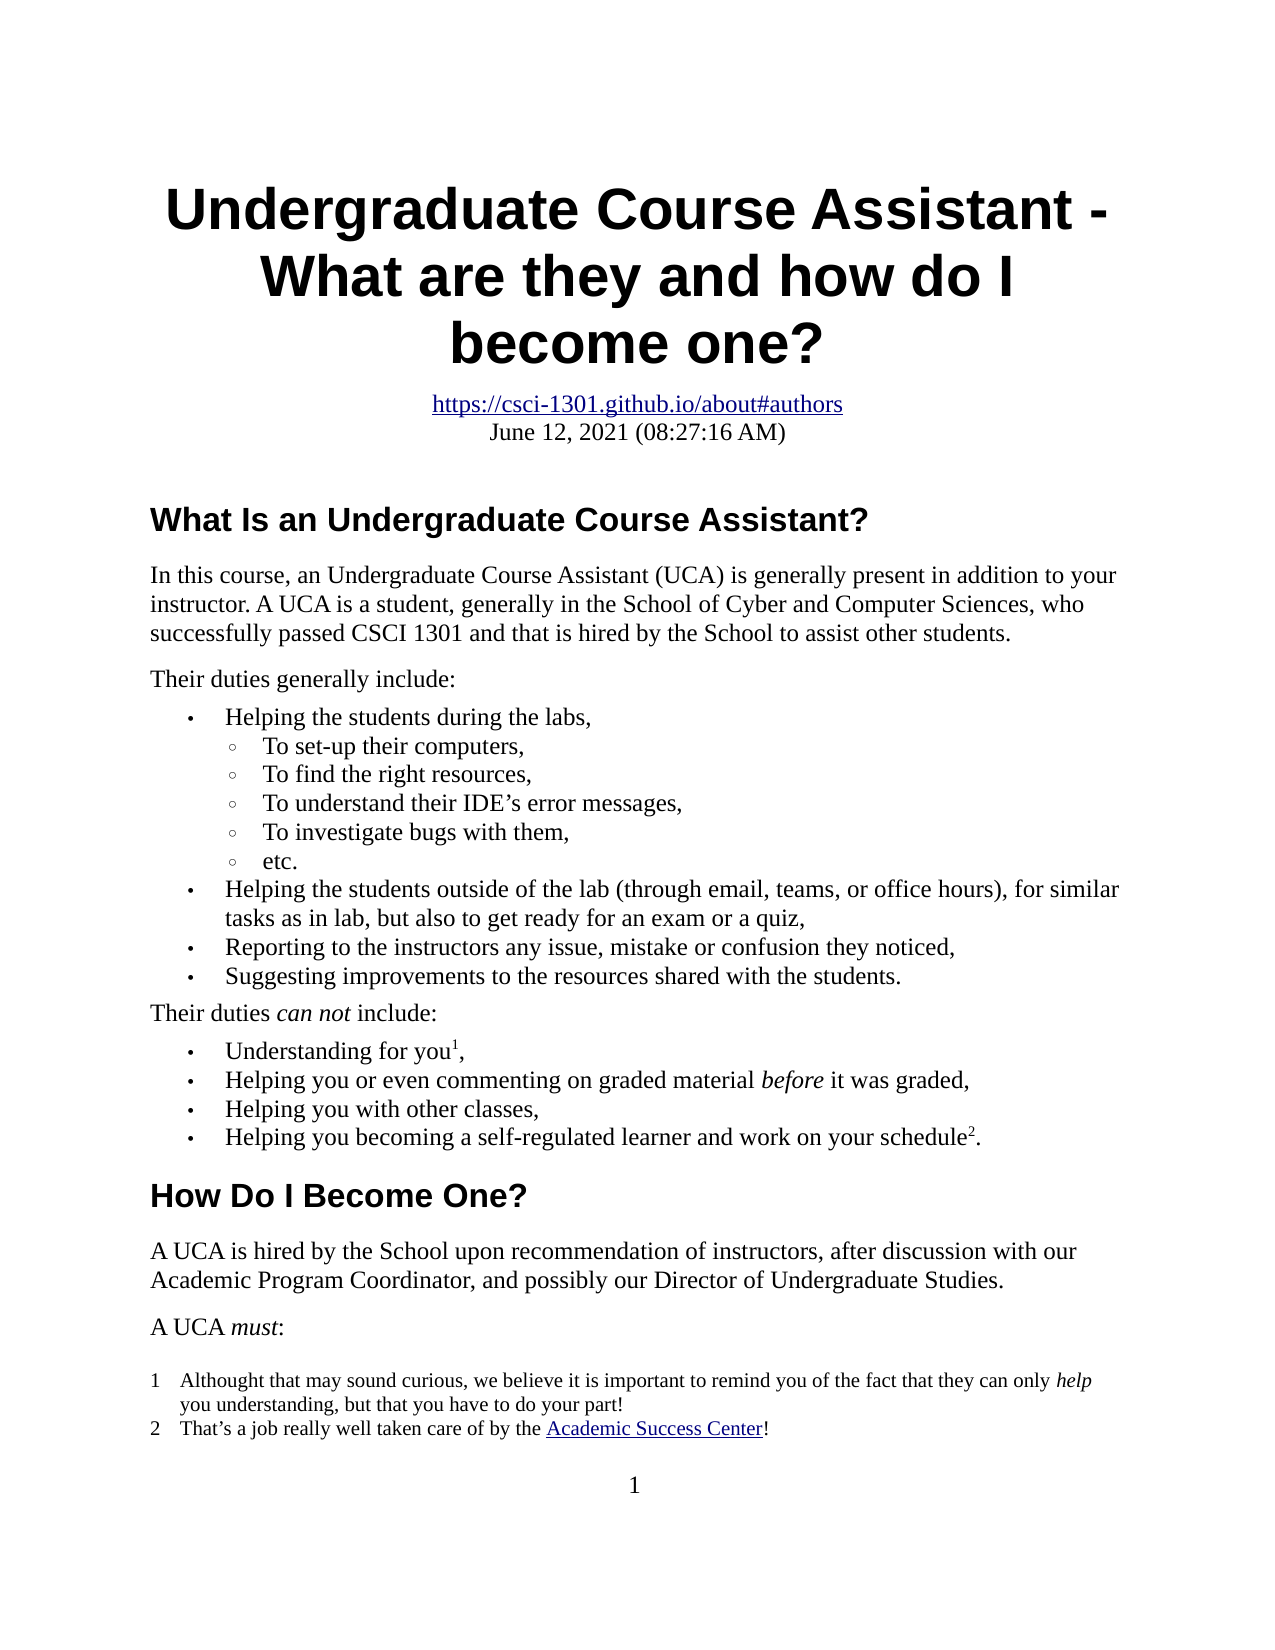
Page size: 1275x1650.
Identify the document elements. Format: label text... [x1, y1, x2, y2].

list Reporting to the instructors any issue, mistake or confusion they noticed, [187, 932, 1125, 961]
list To set-up their computers, [225, 731, 1125, 759]
text In this course, an Undergraduate Course Assistant (UCA) is generally present in addition to your instructor. A UCA is a student, generally in the School of Cyber and Computer Sciences, who successfully passed CSCI 1301 and that is hired by the School to assist other students. [150, 560, 1125, 646]
text A UCA is hired by the School upon recommendation of instructors, after discussion with our Academic Program Coordinator, and possibly our Director of Undergraduate Studies. [150, 1236, 1125, 1294]
list Helping the students outside of the lab (through email, teams, or office hours), for similar tasks as in lab, but also to get ready for an exam or a quiz, [187, 874, 1125, 932]
list Helping you or even commenting on graded material before it was graded, [187, 1065, 1125, 1094]
text A UCA must: [150, 1312, 1125, 1340]
subtitle How Do I Become One? [150, 1176, 1125, 1215]
title Undergraduate Course Assistant - What are they and how do I become one? [150, 175, 1125, 376]
list Understanding for you, [187, 1036, 1125, 1065]
list etc. [225, 846, 1125, 874]
list Althought that may sound curious, we believe it is important to remind you of the fact that they can only help you understanding, but that you have to do your part! [150, 1368, 1125, 1416]
list Helping you with other classes, [187, 1094, 1125, 1122]
list Suggesting improvements to the resources shared with the students. [187, 961, 1125, 989]
list That’s a job really well taken care of by the Academic Success Center! [150, 1416, 1125, 1440]
subtitle What Is an Undergraduate Course Assistant? [150, 500, 1125, 539]
text Their duties generally include: [150, 664, 1125, 693]
list Helping you becoming a self-regulated learner and work on your schedule. [187, 1122, 1125, 1151]
text https://csci-1301.github.io/about#authors [150, 389, 1125, 417]
list To investigate bugs with them, [225, 817, 1125, 846]
list Helping the students during the labs, [187, 702, 1125, 731]
text June 12, 2021 (08:27:16 AM) [150, 417, 1125, 446]
list To understand their IDE’s error messages, [225, 788, 1125, 817]
text Their duties can not include: [150, 998, 1125, 1027]
list To find the right resources, [225, 759, 1125, 788]
